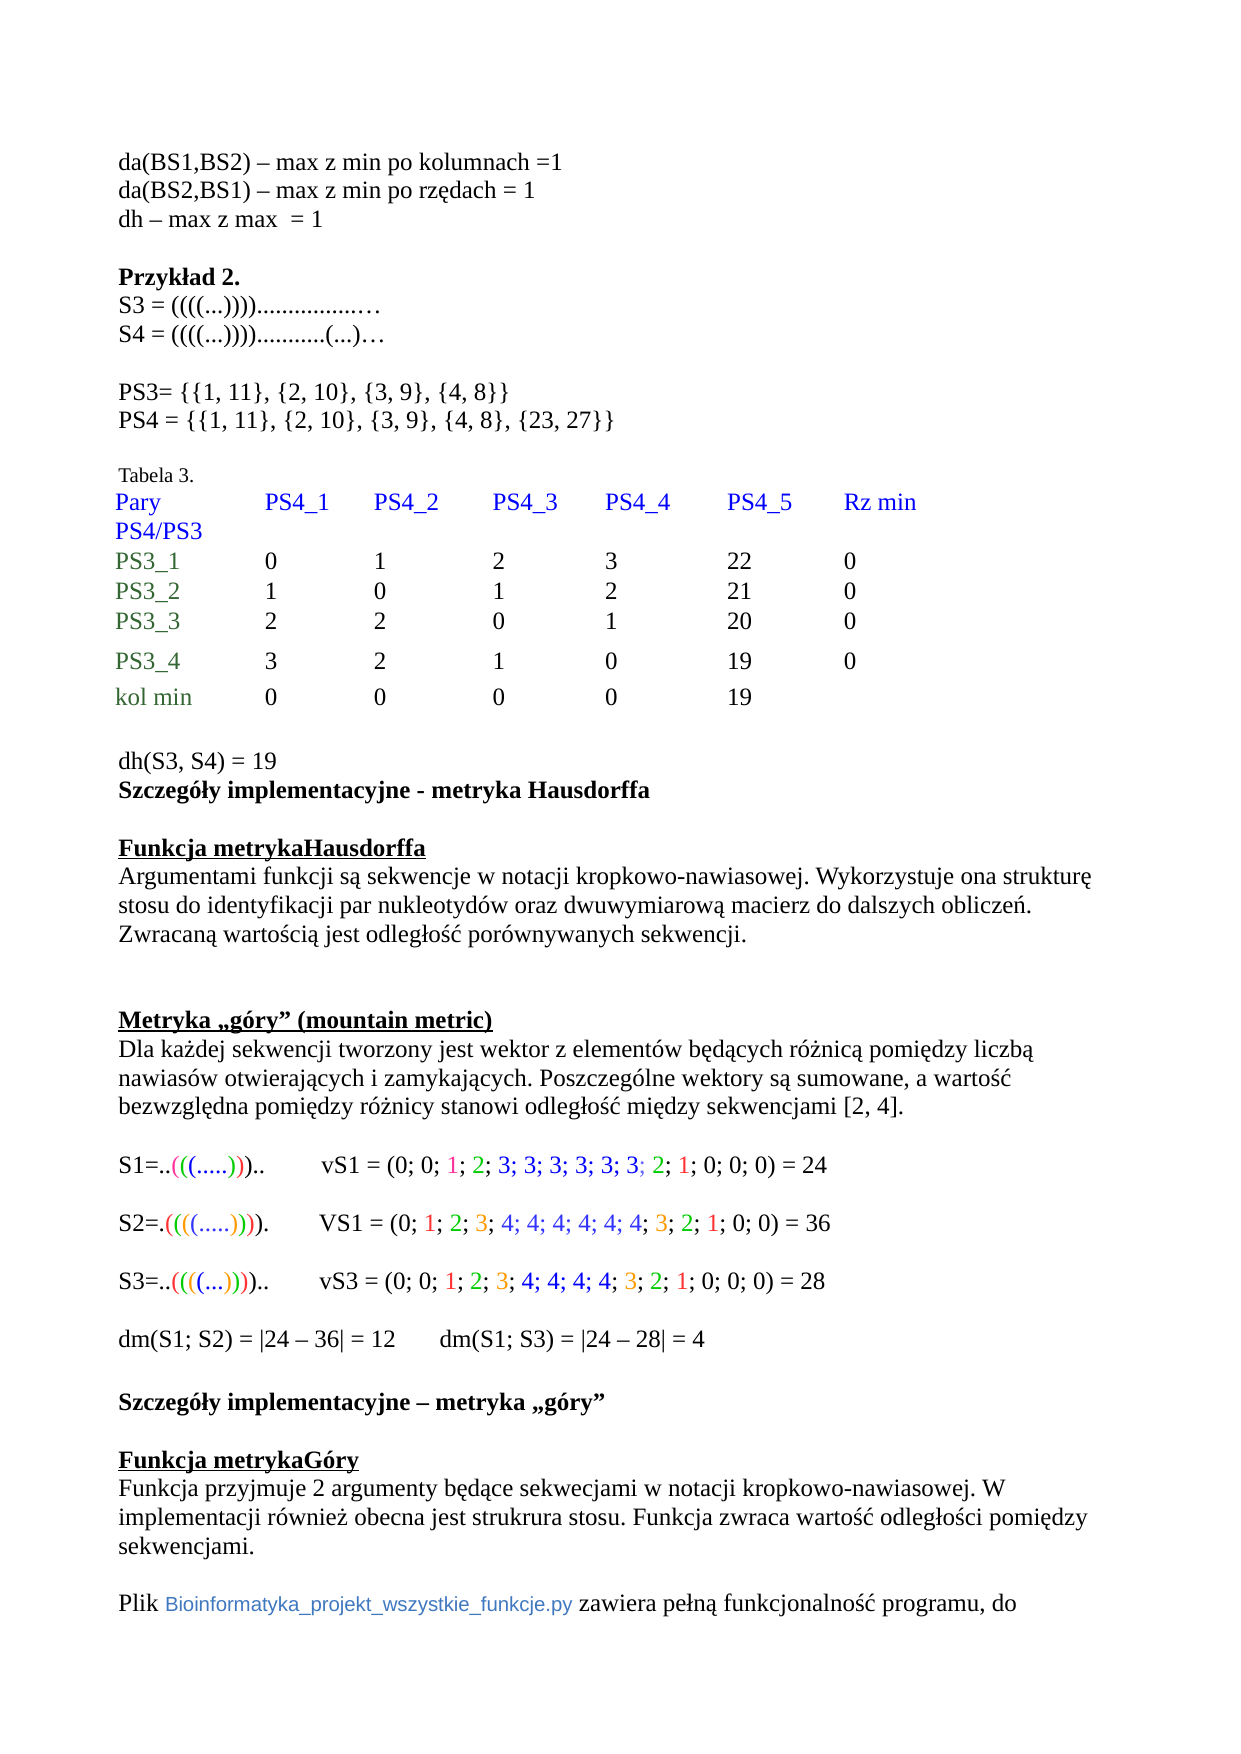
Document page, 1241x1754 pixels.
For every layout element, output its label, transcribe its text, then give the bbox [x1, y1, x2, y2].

table_cell [840, 683, 951, 718]
table_cell 3 [261, 646, 371, 682]
text Funkcja metrykaGóry [118, 1445, 1122, 1473]
table_cell 0 [840, 606, 951, 646]
table_cell PS3_4 [112, 646, 261, 682]
table_header Pary PS4/PS3 [112, 487, 261, 546]
text S3=..((((...)))).. vS3 = (0; 0; 1; 2; 3; 4; 4; 4; 4; 3; 2; 1; 0; 0; 0) = 28 [118, 1266, 1122, 1295]
table_cell 1 [489, 576, 602, 606]
text da(BS2,BS1) – max z min po rzędach = 1 [118, 176, 1122, 204]
table_cell 19 [724, 683, 840, 718]
table_cell PS3_3 [112, 606, 261, 646]
table_cell 2 [489, 546, 602, 576]
text Szczegóły implementacyjne - metryka Hausdorffa [118, 775, 1122, 804]
table_cell 22 [724, 546, 840, 576]
table_cell 2 [371, 646, 489, 682]
text S1=..(((.....))).. vS1 = (0; 0; 1; 2; 3; 3; 3; 3; 3; 3; 2; 1; 0; 0; 0) = 24 [118, 1150, 1122, 1178]
table_cell 1 [602, 606, 724, 646]
table_cell PS3_2 [112, 576, 261, 606]
table_header PS4_4 [602, 487, 724, 546]
table_cell 0 [602, 646, 724, 682]
text S3 = ((((...))))................… [118, 291, 1122, 319]
table_cell 1 [261, 576, 371, 606]
table_cell kol min [112, 683, 261, 718]
text Argumentami funkcji są sekwencje w notacji kropkowo-nawiasowej. Wykorzystuje ona strukturę stosu do identyfikacji par nukleotydów oraz dwuwymiarową macierz do dalszych obliczeń. Zwracaną wartością jest odległość porównywanych sekwencji. [118, 861, 1122, 948]
table_header PS4_1 [261, 487, 371, 546]
text Metryka „góry” (mountain metric) [118, 1005, 1122, 1034]
table_cell 1 [371, 546, 489, 576]
text Szczegóły implementacyjne – metryka „góry” [118, 1387, 1122, 1416]
text Dla każdej sekwencji tworzony jest wektor z elementów będących różnicą pomiędzy liczbą nawiasów otwierających i zamykających. Poszczególne wektory są sumowane, a wartość bezwzględna pomiędzy różnicy stanowi odległość między sekwencjami [2, 4]. [118, 1034, 1122, 1120]
table_cell 2 [602, 576, 724, 606]
table_cell 0 [602, 683, 724, 718]
text dh(S3, S4) = 19 [118, 746, 1122, 775]
text dh – max z max = 1 [118, 204, 1122, 233]
text S4 = ((((...))))...........(...)… [118, 319, 1122, 348]
table_cell 20 [724, 606, 840, 646]
text Plik Bioinformatyka_projekt_wszystkie_funkcje.py zawiera pełną funkcjonalność programu, do [118, 1588, 1122, 1617]
table_header PS4_3 [489, 487, 602, 546]
table_cell 21 [724, 576, 840, 606]
table_header Rz min [840, 487, 951, 546]
table_cell 0 [840, 646, 951, 682]
table_cell 0 [489, 606, 602, 646]
table_cell 0 [840, 576, 951, 606]
table_header PS4_5 [724, 487, 840, 546]
table_cell 0 [489, 683, 602, 718]
table_cell 0 [840, 546, 951, 576]
table_cell 19 [724, 646, 840, 682]
text PS4 = {{1, 11}, {2, 10}, {3, 9}, {4, 8}, {23, 27}} [118, 406, 1122, 434]
text Tabela 3. [118, 463, 1122, 487]
text S2=.((((.....)))). VS1 = (0; 1; 2; 3; 4; 4; 4; 4; 4; 4; 3; 2; 1; 0; 0) = 36 [118, 1208, 1122, 1237]
table_cell PS3_1 [112, 546, 261, 576]
text Funkcja metrykaHausdorffa [118, 833, 1122, 861]
table_cell 2 [261, 606, 371, 646]
text dm(S1; S2) = |24 – 36| = 12 dm(S1; S3) = |24 – 28| = 4 [118, 1324, 1122, 1353]
table_cell 0 [371, 683, 489, 718]
table_header PS4_2 [371, 487, 489, 546]
table_cell 0 [261, 683, 371, 718]
table_cell 2 [371, 606, 489, 646]
table_cell 0 [371, 576, 489, 606]
text PS3= {{1, 11}, {2, 10}, {3, 9}, {4, 8}} [118, 377, 1122, 406]
table_cell 3 [602, 546, 724, 576]
table_cell 1 [489, 646, 602, 682]
text Przykład 2. [118, 262, 1122, 291]
text da(BS1,BS2) – max z min po kolumnach =1 [118, 147, 1122, 176]
table_cell 0 [261, 546, 371, 576]
text Funkcja przyjmuje 2 argumenty będące sekwecjami w notacji kropkowo-nawiasowej. W implementacji również obecna jest strukrura stosu. Funkcja zwraca wartość odległości pomiędzy sekwencjami. [118, 1473, 1122, 1560]
